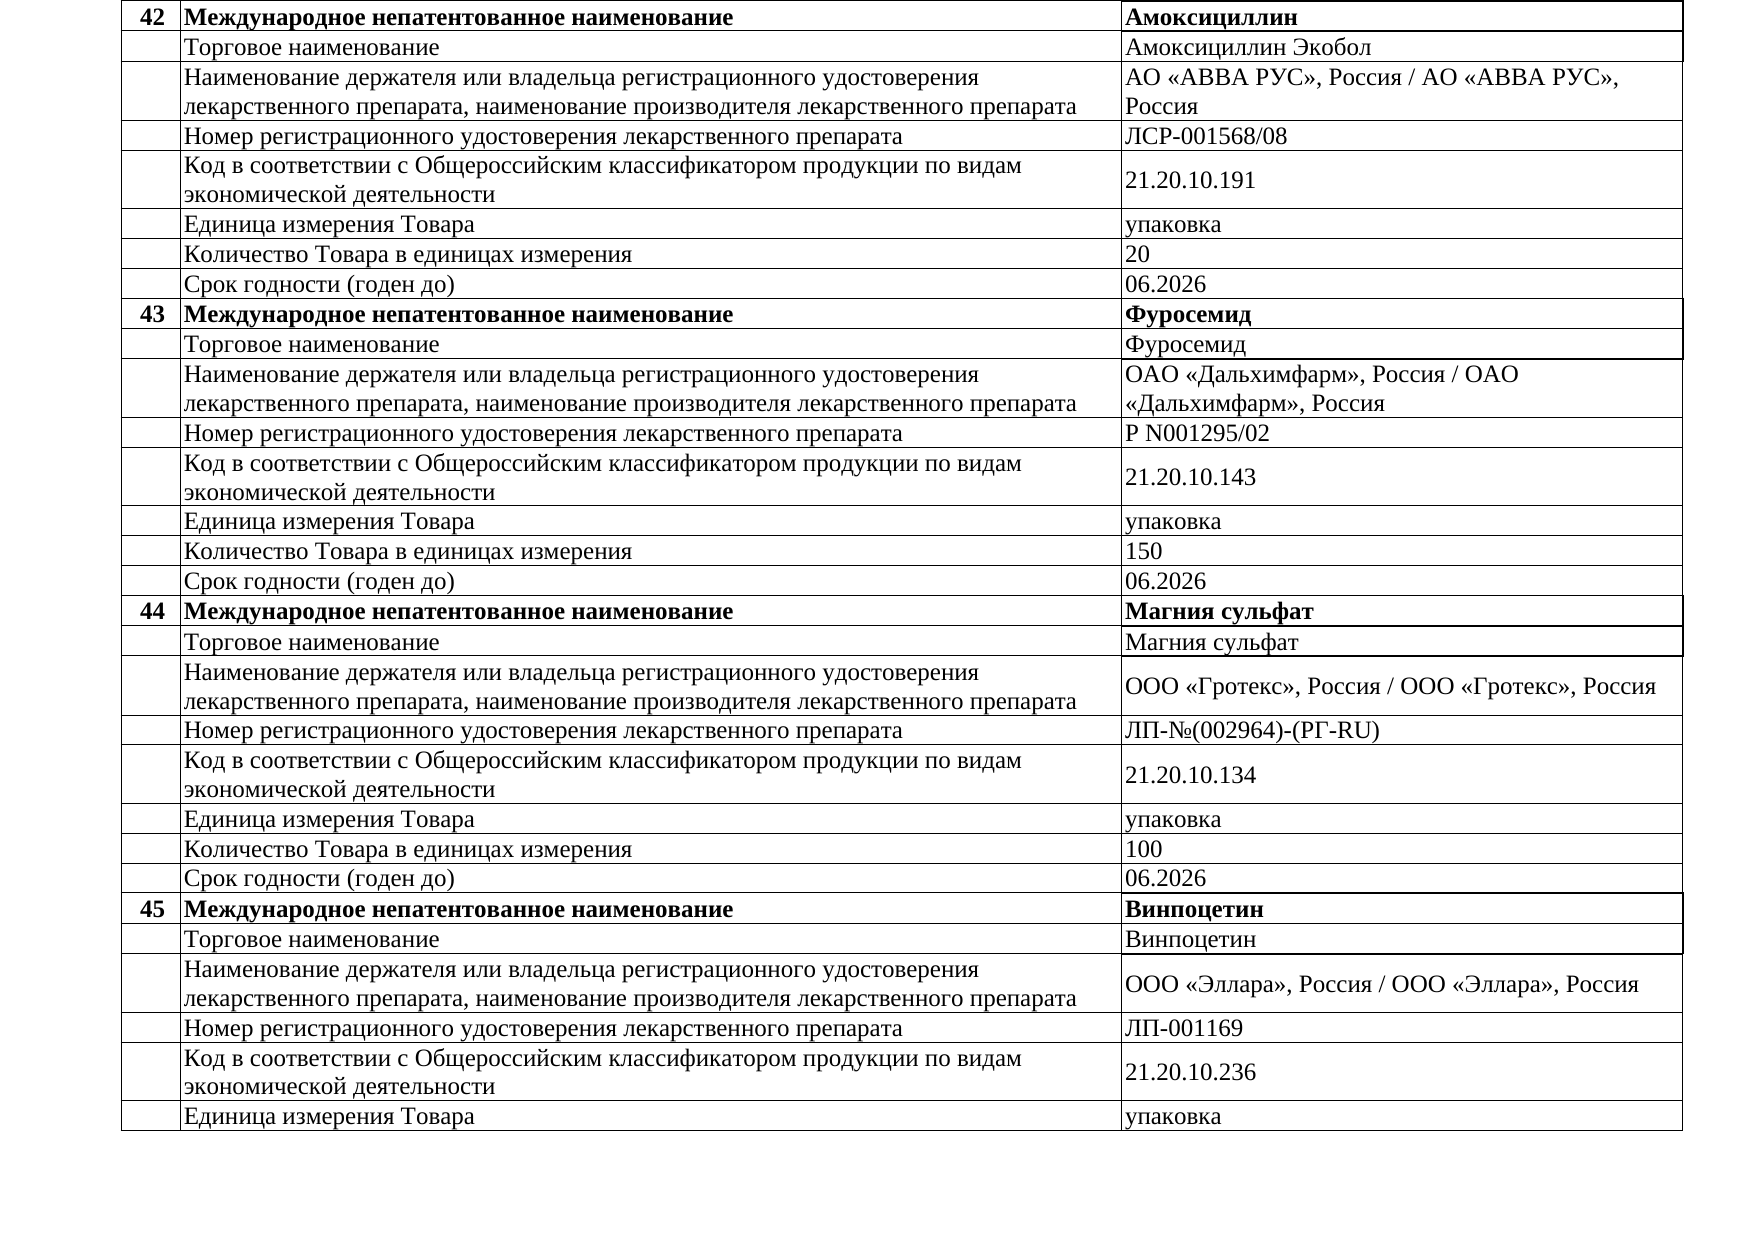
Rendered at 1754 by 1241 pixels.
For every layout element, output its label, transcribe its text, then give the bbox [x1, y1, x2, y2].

table_cell [122, 924, 180, 953]
table_cell Торговое наименование [181, 329, 1121, 358]
table_cell Номер регистрационного удостоверения лекарственного препарата [181, 121, 1121, 149]
table_cell Винпоцетин [1122, 894, 1682, 922]
table_cell Торговое наименование [181, 924, 1121, 953]
table_cell [122, 834, 180, 862]
table_cell 06.2026 [1122, 566, 1682, 595]
table_cell ООО «Гротекс», Россия / ООО «Гротекс», Россия [1122, 657, 1682, 714]
table_cell [122, 209, 180, 238]
table_cell [122, 329, 180, 358]
table_cell [122, 656, 180, 714]
table_cell [122, 121, 180, 149]
table_cell упаковка [1122, 209, 1682, 238]
table_cell Магния сульфат [1122, 596, 1682, 625]
table_cell [122, 745, 180, 803]
table_cell [122, 1101, 180, 1130]
table_cell ООО «Эллара», Россия / ООО «Эллара», Россия [1122, 955, 1682, 1012]
table_cell 20 [1122, 239, 1682, 268]
table_cell упаковка [1122, 804, 1682, 833]
table_cell Номер регистрационного удостоверения лекарственного препарата [181, 716, 1121, 744]
table_cell Код в соответствии с Общероссийским классификатором продукции по видам экономической деятельности [181, 745, 1121, 803]
table_cell Единица измерения Товара [181, 506, 1121, 535]
table_cell 21.20.10.191 [1122, 151, 1682, 208]
table_cell ОАО «Дальхимфарм», Россия / ОАО «Дальхимфарм», Россия [1122, 360, 1682, 417]
table_cell 21.20.10.143 [1122, 448, 1682, 505]
table_cell Код в соответствии с Общероссийским классификатором продукции по видам экономической деятельности [181, 151, 1121, 208]
table_cell упаковка [1122, 1101, 1682, 1130]
table_cell [122, 864, 180, 892]
table_cell [122, 151, 180, 208]
table_cell Количество Товара в единицах измерения [181, 536, 1121, 565]
table_cell Единица измерения Товара [181, 804, 1121, 833]
table_cell ЛП-№(002964)-(РГ-RU) [1122, 716, 1682, 744]
table_cell 21.20.10.134 [1122, 745, 1682, 803]
table_cell Амоксициллин Экобол [1122, 32, 1682, 61]
table_cell Международное непатентованное наименование [181, 299, 1121, 328]
table_cell [122, 506, 180, 535]
table_cell 44 [122, 596, 180, 625]
table_cell Наименование держателя или владельца регистрационного удостоверения лекарственного препарата, наименование производителя лекарственного препарата [181, 954, 1121, 1012]
table_cell 06.2026 [1122, 269, 1682, 297]
table_cell Срок годности (годен до) [181, 566, 1121, 595]
table_cell Амоксициллин [1122, 2, 1682, 30]
table_cell [122, 1043, 180, 1100]
table_cell [122, 954, 180, 1012]
table_cell АО «АВВА РУС», Россия / АО «АВВА РУС», Россия [1122, 62, 1682, 120]
table_cell Международное непатентованное наименование [181, 893, 1121, 922]
table_cell 100 [1122, 834, 1682, 862]
table_cell [122, 359, 180, 417]
table_cell Международное непатентованное наименование [181, 596, 1121, 625]
table_cell Фуросемид [1122, 299, 1682, 328]
table_cell Торговое наименование [181, 626, 1121, 655]
table_cell ЛП-001169 [1122, 1013, 1682, 1042]
table_cell Единица измерения Товара [181, 1101, 1121, 1130]
table_cell Р N001295/02 [1122, 418, 1682, 447]
table_cell [122, 448, 180, 505]
table_cell Количество Товара в единицах измерения [181, 239, 1121, 268]
table_cell Торговое наименование [181, 31, 1121, 61]
table_cell 43 [122, 299, 180, 328]
table_cell упаковка [1122, 506, 1682, 535]
table_cell 45 [122, 893, 180, 922]
table_cell Наименование держателя или владельца регистрационного удостоверения лекарственного препарата, наименование производителя лекарственного препарата [181, 656, 1121, 714]
table_cell 06.2026 [1122, 864, 1682, 892]
table_cell 21.20.10.236 [1122, 1043, 1682, 1100]
table_cell Количество Товара в единицах измерения [181, 834, 1121, 862]
table_cell Код в соответствии с Общероссийским классификатором продукции по видам экономической деятельности [181, 448, 1121, 505]
table_cell Международное непатентованное наименование [181, 1, 1121, 30]
table_cell Срок годности (годен до) [181, 269, 1121, 297]
table_cell ЛСР-001568/08 [1122, 121, 1682, 149]
table_cell [122, 566, 180, 595]
table_cell [122, 1013, 180, 1042]
table_cell [122, 418, 180, 447]
table_cell Наименование держателя или владельца регистрационного удостоверения лекарственного препарата, наименование производителя лекарственного препарата [181, 62, 1121, 120]
table_cell [122, 239, 180, 268]
table_cell Срок годности (годен до) [181, 864, 1121, 892]
table_cell 150 [1122, 536, 1682, 565]
table_cell [122, 804, 180, 833]
table_cell [122, 269, 180, 297]
table_cell Винпоцетин [1122, 924, 1682, 953]
table_cell [122, 536, 180, 565]
table_cell [122, 62, 180, 120]
table_cell Фуросемид [1122, 329, 1682, 358]
table_cell Наименование держателя или владельца регистрационного удостоверения лекарственного препарата, наименование производителя лекарственного препарата [181, 359, 1121, 417]
table_cell 42 [122, 1, 180, 30]
table_cell Единица измерения Товара [181, 209, 1121, 238]
table_cell Номер регистрационного удостоверения лекарственного препарата [181, 418, 1121, 447]
table_cell Номер регистрационного удостоверения лекарственного препарата [181, 1013, 1121, 1042]
table_cell [122, 31, 180, 61]
table_cell Код в соответствии с Общероссийским классификатором продукции по видам экономической деятельности [181, 1043, 1121, 1100]
table_cell Магния сульфат [1122, 627, 1682, 655]
table_cell [122, 716, 180, 744]
table_cell [122, 626, 180, 655]
